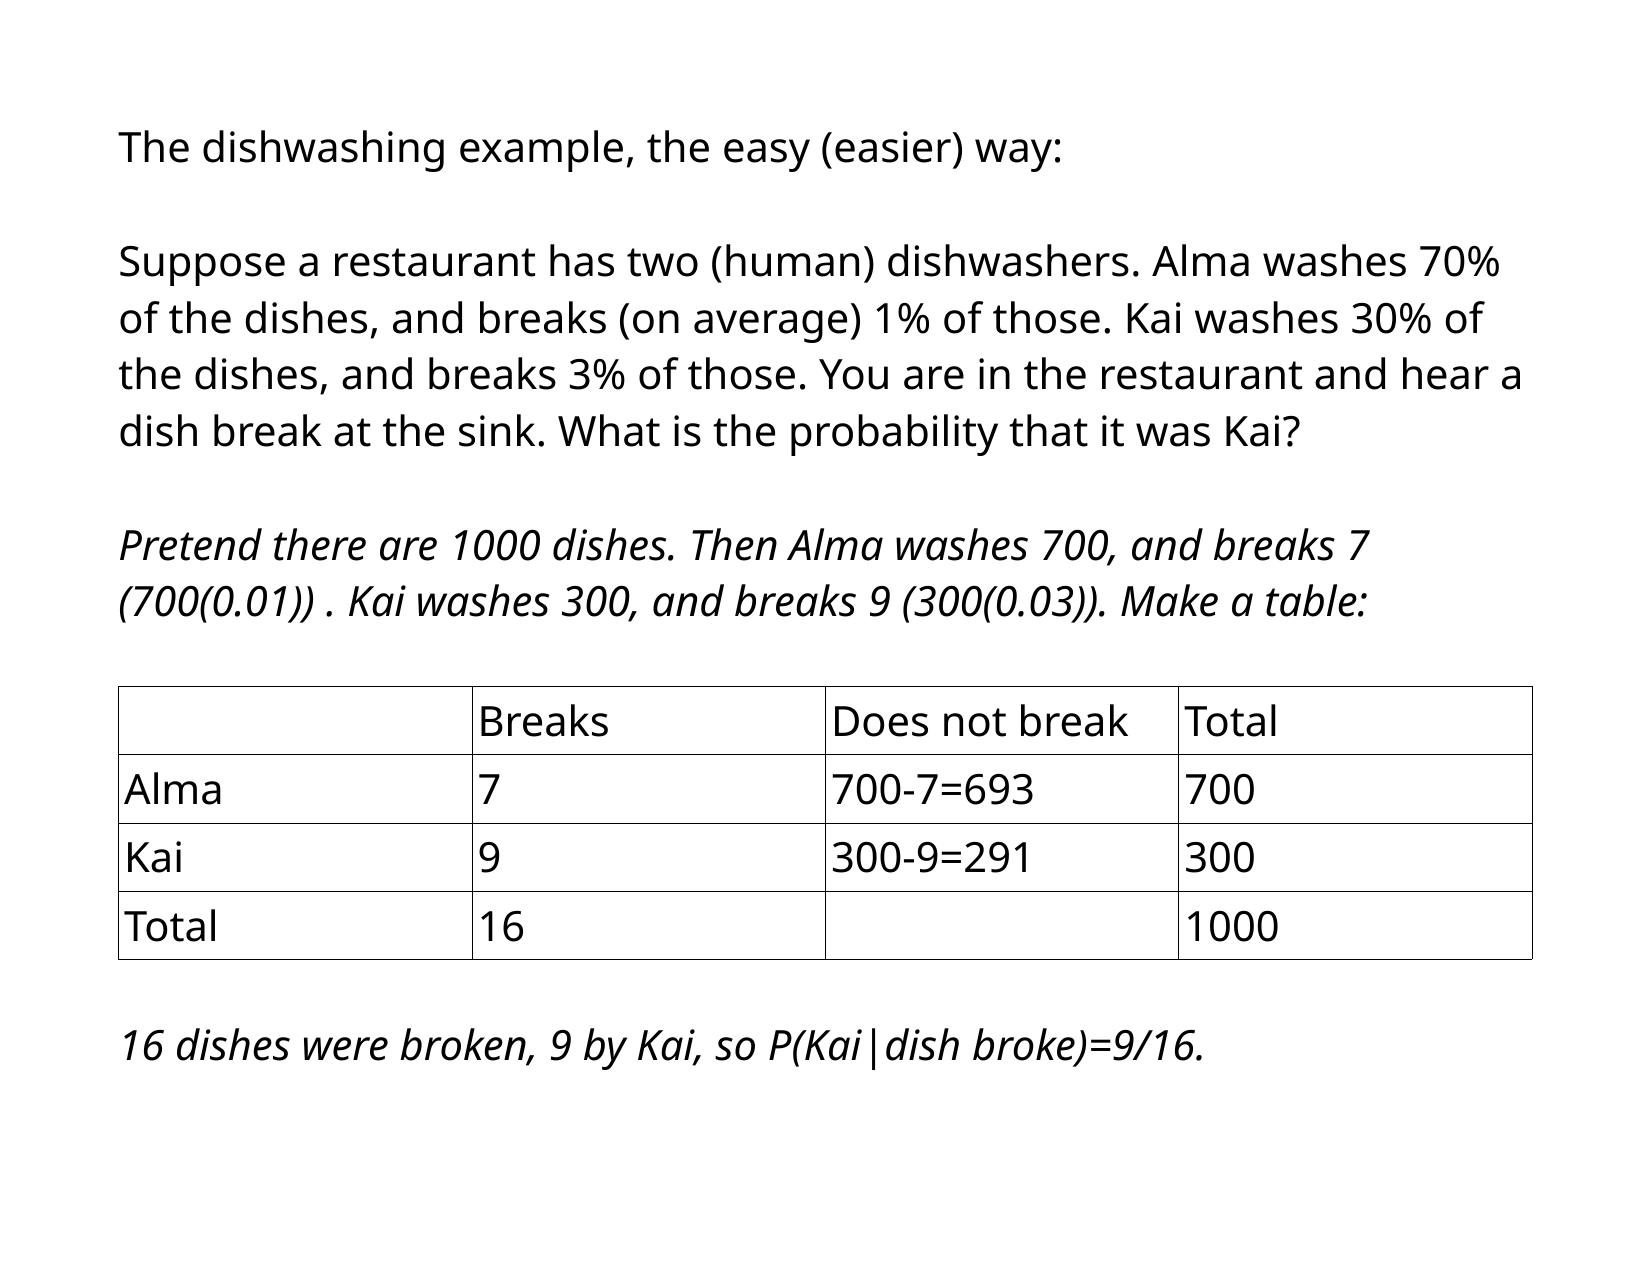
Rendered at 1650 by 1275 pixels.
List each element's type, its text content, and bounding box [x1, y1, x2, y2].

table_cell 300-9=291 [826, 824, 1178, 891]
table_cell Total [119, 892, 472, 959]
text 16 dishes were broken, 9 by Kai, so P(Kai|dish broke)=9/16. [118, 1016, 1532, 1073]
table_header Does not break [826, 687, 1178, 754]
table_cell 16 [473, 892, 825, 959]
table_cell Alma [119, 755, 472, 822]
table_cell 300 [1179, 824, 1532, 891]
table_cell 700-7=693 [826, 755, 1178, 822]
table_cell [826, 892, 1178, 959]
table_header Breaks [473, 687, 825, 754]
text The dishwashing example, the easy (easier) way: [118, 118, 1532, 175]
table_cell 9 [473, 824, 825, 891]
table_header [119, 687, 472, 754]
table_cell Kai [119, 824, 472, 891]
table_cell 7 [473, 755, 825, 822]
text Suppose a restaurant has two (human) dishwashers. Alma washes 70% of the dishes, and breaks (on average) 1% of those. Kai washes 30% of the dishes, and breaks 3% of those. You are in the restaurant and hear a dish break at the sink. What is the probability that it was Kai? [118, 232, 1532, 459]
text Pretend there are 1000 dishes. Then Alma washes 700, and breaks 7 (700(0.01)) . Kai washes 300, and breaks 9 (300(0.03)). Make a table: [118, 516, 1532, 629]
table_cell 700 [1179, 755, 1532, 822]
table_header Total [1179, 687, 1532, 754]
table_cell 1000 [1179, 892, 1532, 959]
